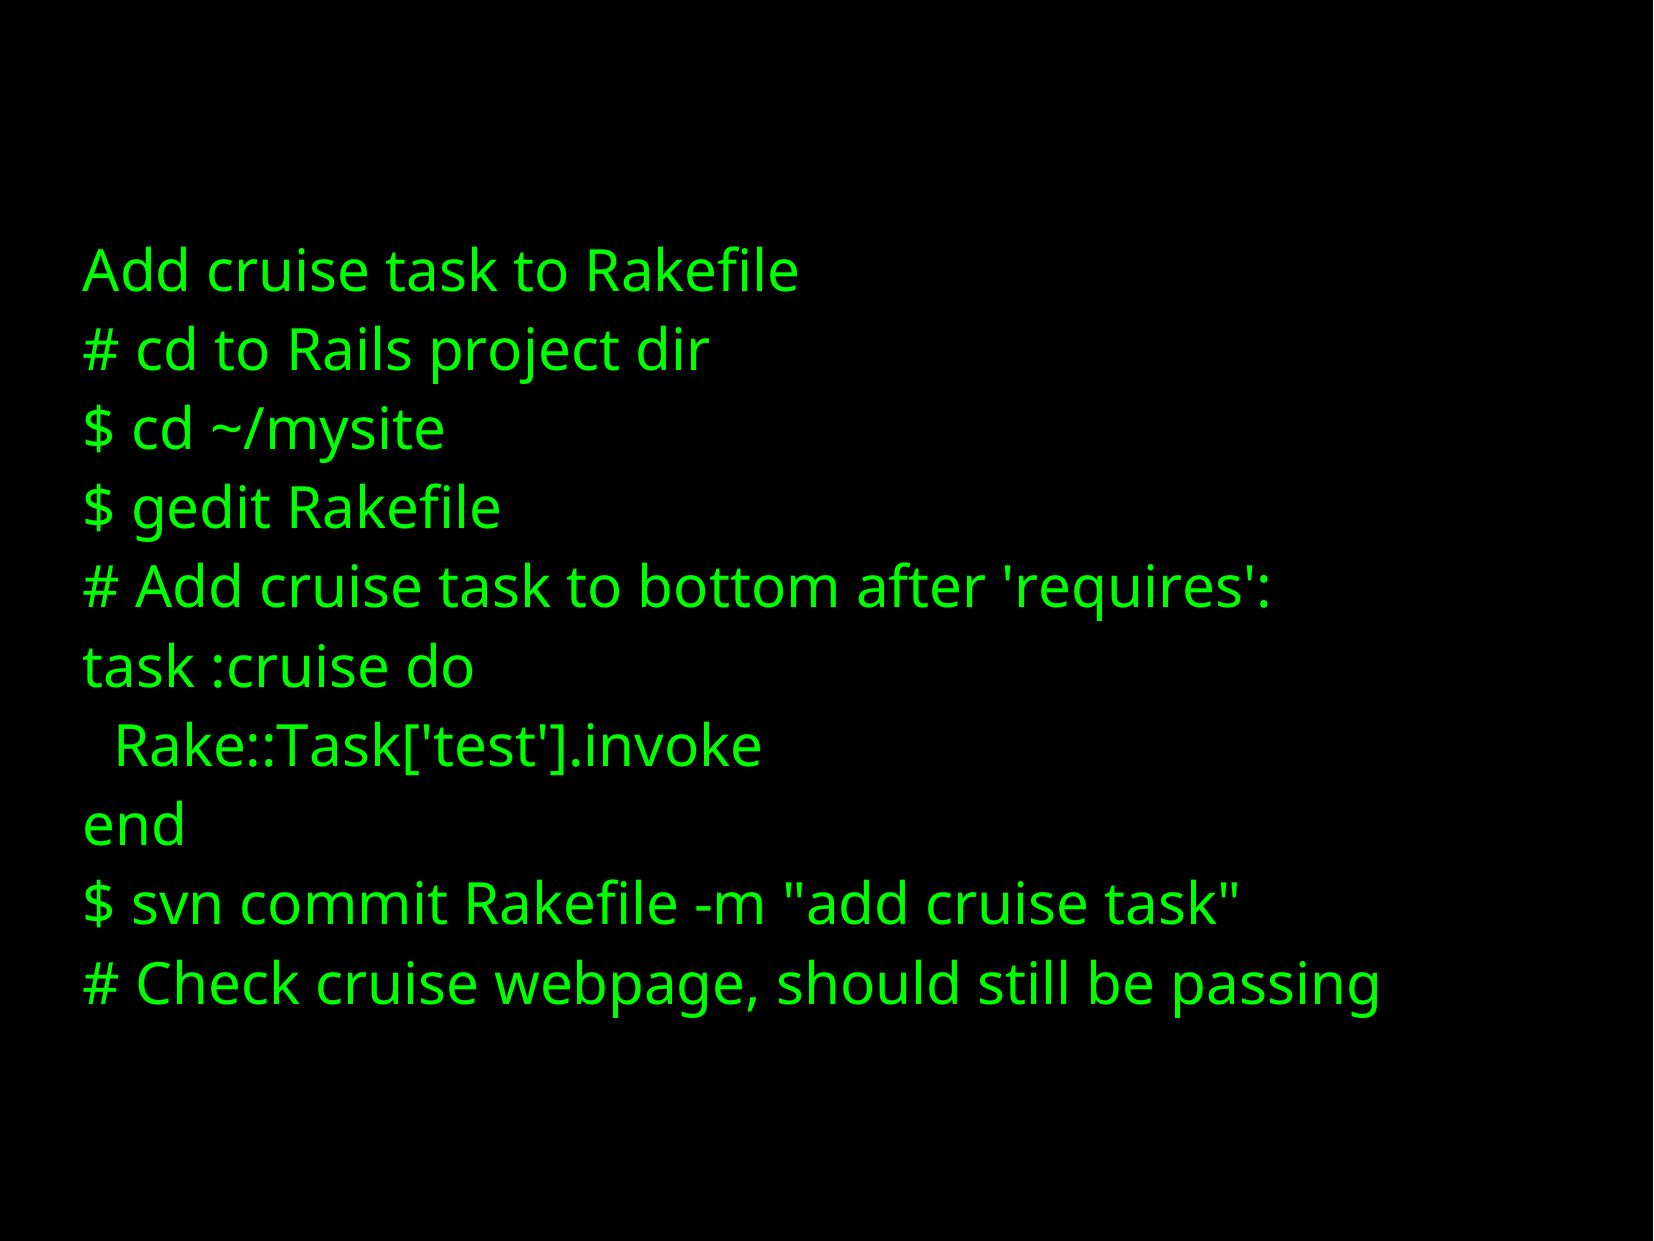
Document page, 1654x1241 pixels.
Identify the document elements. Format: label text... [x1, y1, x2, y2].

title Add cruise task to Rakefile # cd to Rails project dir $ cd ~/mysite $ gedit Rakefile # Add cruise task to bottom after 'requires': task :cruise do Rake::Task['test'].invoke end $ svn commit Rakefile -m "add cruise task" # Check cruise webpage, should still be passing [82, 49, 1571, 1201]
